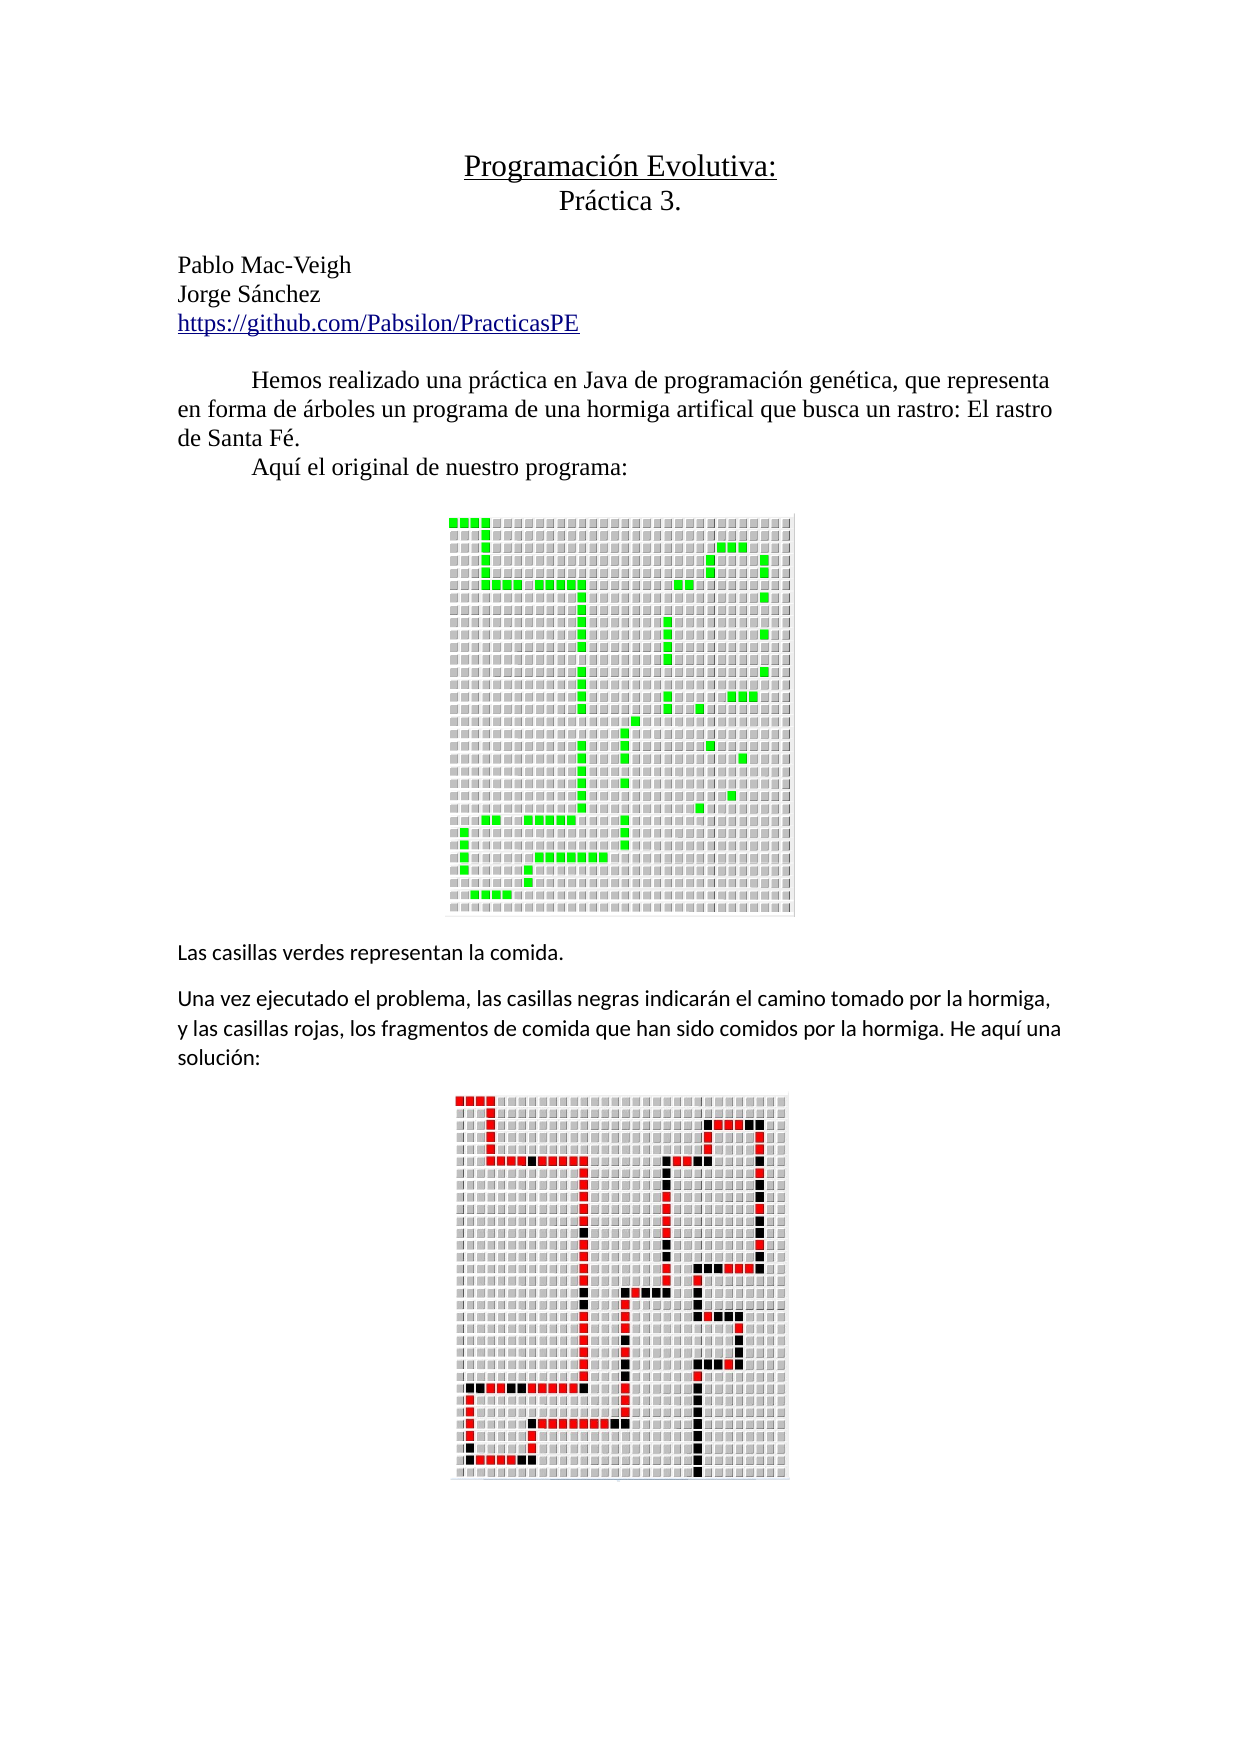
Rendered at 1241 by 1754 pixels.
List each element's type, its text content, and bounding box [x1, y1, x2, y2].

text Hemos realizado una práctica en Java de programación genética, que representa en forma de árboles un programa de una hormiga artifical que busca un rastro: El rastro de Santa Fé. [177, 366, 1063, 452]
text Práctica 3. [177, 183, 1063, 217]
text Programación Evolutiva: [177, 148, 1063, 183]
text Una vez ejecutado el problema, las casillas negras indicarán el camino tomado por la hormiga, y las casillas rojas, los fragmentos de comida que han sido comidos por la hormiga. He aquí una solución: [177, 984, 1063, 1071]
text Pablo Mac-Veigh [177, 251, 1063, 279]
text https://github.com/Pabsilon/PracticasPE [177, 308, 1063, 337]
text Aquí el original de nuestro programa: [177, 452, 1063, 481]
text Las casillas verdes representan la comida. [177, 938, 1063, 966]
text Jorge Sánchez [177, 279, 1063, 308]
